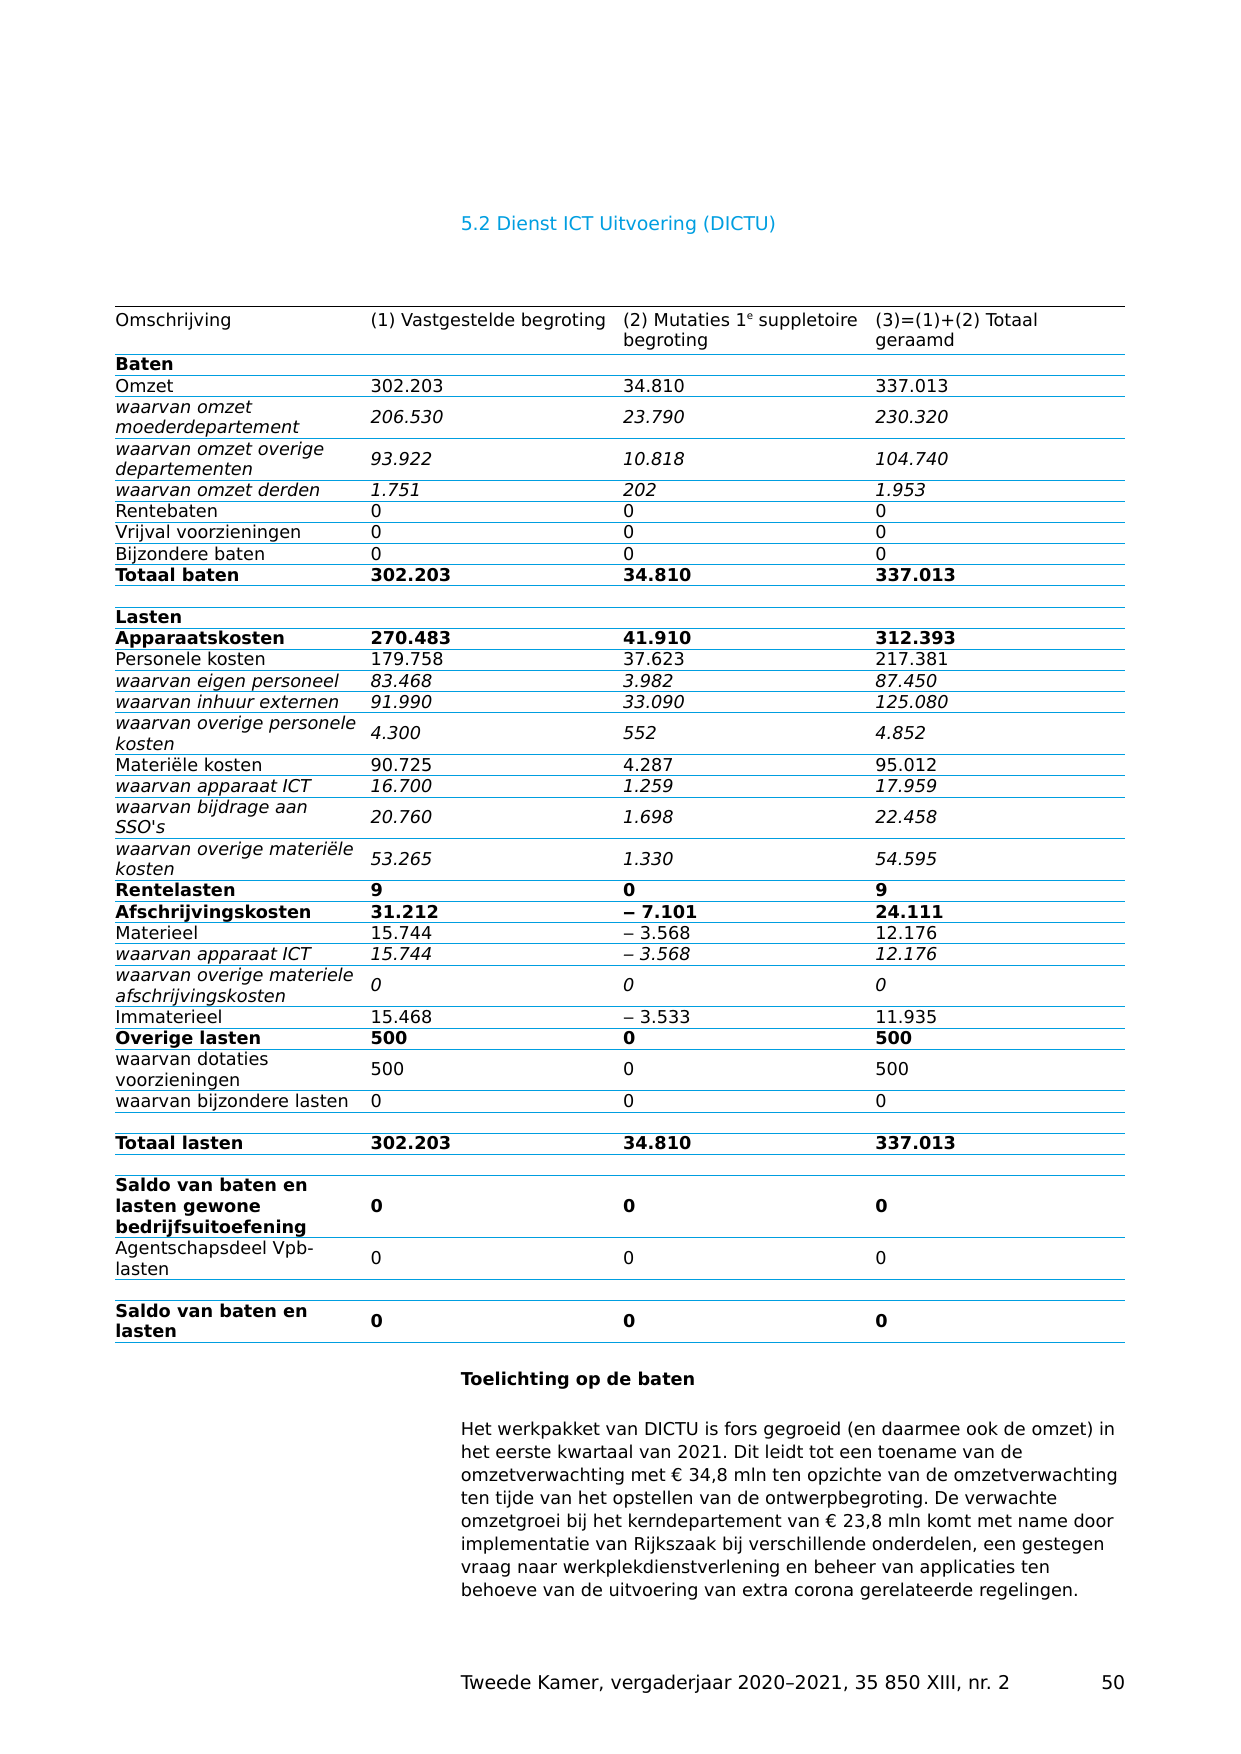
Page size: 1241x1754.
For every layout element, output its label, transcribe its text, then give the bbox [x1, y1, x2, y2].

table_cell 0 [368, 523, 620, 543]
table_cell [368, 1280, 620, 1300]
table_cell Saldo van baten en lasten gewone bedrijfsuitoefening [115, 1176, 367, 1237]
table_cell 37.623 [620, 650, 872, 670]
table_cell Omschrijving [115, 307, 367, 354]
table_cell [872, 1113, 1125, 1133]
table_cell [620, 1155, 872, 1175]
title 5.2 Dienst ICT Uitvoering (DICTU) [461, 213, 1125, 235]
table_cell 0 [872, 544, 1125, 564]
table_cell 3.982 [620, 671, 872, 691]
table_cell 0 [872, 1176, 1125, 1237]
table_cell 0 [872, 502, 1125, 522]
table_cell [872, 1155, 1125, 1175]
table_cell 9 [368, 881, 620, 901]
table_cell [620, 586, 872, 607]
table_cell waarvan bijzondere lasten [115, 1091, 367, 1111]
table_cell Materieel [115, 923, 367, 943]
table_cell 1.330 [620, 839, 872, 880]
table_cell waarvan overige personele kosten [115, 713, 367, 754]
table_cell 337.013 [872, 376, 1125, 396]
table_cell 0 [620, 1029, 872, 1048]
table_cell 337.013 [872, 1134, 1125, 1154]
table_cell 0 [368, 502, 620, 522]
table_cell [368, 608, 620, 628]
table_cell 0 [620, 1050, 872, 1090]
table_cell [368, 355, 620, 375]
table_header Tabel 27 Exploitatieoverzicht Baten-lastenagentschap DICTU Suppletoire begroting 2021 (Eerste suppletoire begroting) (bedragen x € 1.000) [115, 258, 1125, 306]
table_cell [620, 608, 872, 628]
table_cell 0 [872, 1091, 1125, 1111]
table_cell waarvan bijdrage aan SSO's [115, 798, 367, 838]
table_cell 15.468 [368, 1007, 620, 1027]
table_cell 34.810 [620, 565, 872, 585]
text Het werkpakket van DICTU is fors gegroeid (en daarmee ook de omzet) in het eerste kwartaal van 2021. Dit leidt tot een toename van de omzetverwachting met € 34,8 mln ten opzichte van de omzetverwachting ten tijde van het opstellen van de ontwerpbegroting. De verwachte omzetgroei bij het kerndepartement van € 23,8 mln komt met name door implementatie van Rijkszaak bij verschillende onderdelen, een gestegen vraag naar werkplekdienstverlening en beheer van applicaties ten behoeve van de uitvoering van extra corona gerelateerde regelingen. [461, 1417, 1125, 1601]
table_cell Omzet [115, 376, 367, 396]
table_cell [620, 1113, 872, 1133]
table_cell Totaal baten [115, 565, 367, 585]
table_cell 93.922 [368, 439, 620, 480]
table_cell waarvan eigen personeel [115, 671, 367, 691]
table_cell 104.740 [872, 439, 1125, 480]
table_cell Immaterieel [115, 1007, 367, 1027]
table_cell 500 [368, 1029, 620, 1048]
table_cell waarvan overige materiële kosten [115, 839, 367, 880]
table_cell [872, 355, 1125, 375]
table_cell [368, 1155, 620, 1175]
table_cell 500 [872, 1050, 1125, 1090]
table_cell [115, 1280, 367, 1300]
table_cell 12.176 [872, 923, 1125, 943]
table_cell Overige lasten [115, 1029, 367, 1048]
table_cell waarvan omzet overige departementen [115, 439, 367, 480]
table_cell 91.990 [368, 692, 620, 712]
table_cell 9 [872, 881, 1125, 901]
table_cell 90.725 [368, 755, 620, 775]
table_cell 302.203 [368, 565, 620, 585]
table_cell waarvan apparaat ICT [115, 944, 367, 964]
table_cell 0 [368, 1238, 620, 1279]
table_cell (1) Vastgestelde begroting [368, 307, 620, 354]
table_cell 125.080 [872, 692, 1125, 712]
table_cell 0 [368, 1176, 620, 1237]
table_cell 33.090 [620, 692, 872, 712]
table_cell waarvan omzet moederdepartement [115, 397, 367, 438]
table_cell waarvan overige materiele afschrijvingskosten [115, 966, 367, 1006]
table_cell Vrijval voorzieningen [115, 523, 367, 543]
table_cell 0 [620, 502, 872, 522]
table_cell Saldo van baten en lasten [115, 1301, 367, 1342]
table_cell [115, 1155, 367, 1175]
table_cell 0 [872, 1238, 1125, 1279]
table_cell 500 [368, 1050, 620, 1090]
table_cell 16.700 [368, 776, 620, 796]
table_cell 0 [368, 1091, 620, 1111]
table_cell 0 [368, 966, 620, 1006]
table_cell 41.910 [620, 629, 872, 649]
table_cell 0 [368, 1301, 620, 1342]
table_cell 83.468 [368, 671, 620, 691]
table_cell [368, 1113, 620, 1133]
table_cell waarvan omzet derden [115, 481, 367, 501]
table_cell Agentschapsdeel Vpb-lasten [115, 1238, 367, 1279]
table_cell Lasten [115, 608, 367, 628]
table_cell 0 [620, 1301, 872, 1342]
table_cell 15.744 [368, 923, 620, 943]
table_cell 337.013 [872, 565, 1125, 585]
table_cell 22.458 [872, 798, 1125, 838]
table_cell ‒ 3.568 [620, 944, 872, 964]
table_cell 4.300 [368, 713, 620, 754]
table_cell 1.751 [368, 481, 620, 501]
table_cell 10.818 [620, 439, 872, 480]
table_cell 0 [872, 966, 1125, 1006]
table_cell 4.852 [872, 713, 1125, 754]
table_cell 0 [872, 1301, 1125, 1342]
table_cell 270.483 [368, 629, 620, 649]
table_cell [872, 586, 1125, 607]
table_cell Rentelasten [115, 881, 367, 901]
table_cell ‒ 7.101 [620, 902, 872, 922]
table_cell Baten [115, 355, 367, 375]
table_cell Personele kosten [115, 650, 367, 670]
table_cell (3)=(1)+(2) Totaal geraamd [872, 307, 1125, 354]
table_cell 0 [620, 966, 872, 1006]
table_cell 0 [620, 544, 872, 564]
table_cell Materiële kosten [115, 755, 367, 775]
table_cell 0 [620, 1091, 872, 1111]
table_cell 0 [620, 523, 872, 543]
table_cell [368, 586, 620, 607]
table_cell Afschrijvingskosten [115, 902, 367, 922]
table_cell waarvan apparaat ICT [115, 776, 367, 796]
table_cell 206.530 [368, 397, 620, 438]
table_cell 0 [368, 544, 620, 564]
table_cell 34.810 [620, 1134, 872, 1154]
table_cell 87.450 [872, 671, 1125, 691]
table_cell 230.320 [872, 397, 1125, 438]
table_cell Apparaatskosten [115, 629, 367, 649]
table_cell 0 [620, 1238, 872, 1279]
text Toelichting op de baten [461, 1367, 1125, 1390]
table_cell waarvan inhuur externen [115, 692, 367, 712]
table_cell 1.953 [872, 481, 1125, 501]
table_cell 34.810 [620, 376, 872, 396]
table_cell 24.111 [872, 902, 1125, 922]
table_cell 31.212 [368, 902, 620, 922]
table_cell ‒ 3.533 [620, 1007, 872, 1027]
table_cell 12.176 [872, 944, 1125, 964]
table_cell 500 [872, 1029, 1125, 1048]
table_cell 0 [620, 1176, 872, 1237]
table_cell 552 [620, 713, 872, 754]
table_cell 1.259 [620, 776, 872, 796]
table_cell 15.744 [368, 944, 620, 964]
table_cell [620, 355, 872, 375]
table_cell 4.287 [620, 755, 872, 775]
table_cell [115, 586, 367, 607]
table_cell Rentebaten [115, 502, 367, 522]
table_cell [115, 1113, 367, 1133]
table_cell ‒ 3.568 [620, 923, 872, 943]
table_cell 11.935 [872, 1007, 1125, 1027]
table_cell 179.758 [368, 650, 620, 670]
table_cell 95.012 [872, 755, 1125, 775]
table_cell 202 [620, 481, 872, 501]
table_cell waarvan dotaties voorzieningen [115, 1050, 367, 1090]
table_cell Bijzondere baten [115, 544, 367, 564]
table_cell [872, 608, 1125, 628]
table_cell 53.265 [368, 839, 620, 880]
table_cell 1.698 [620, 798, 872, 838]
table_cell [620, 1280, 872, 1300]
table_cell Totaal lasten [115, 1134, 367, 1154]
table_cell 312.393 [872, 629, 1125, 649]
table_cell (2) Mutaties 1e suppletoire begroting [620, 307, 872, 354]
table_cell 20.760 [368, 798, 620, 838]
table_cell 217.381 [872, 650, 1125, 670]
table_cell 0 [872, 523, 1125, 543]
table_cell [872, 1280, 1125, 1300]
table_cell 0 [620, 881, 872, 901]
table_cell 302.203 [368, 1134, 620, 1154]
table_cell 302.203 [368, 376, 620, 396]
table_cell 17.959 [872, 776, 1125, 796]
table_cell 23.790 [620, 397, 872, 438]
table_cell 54.595 [872, 839, 1125, 880]
